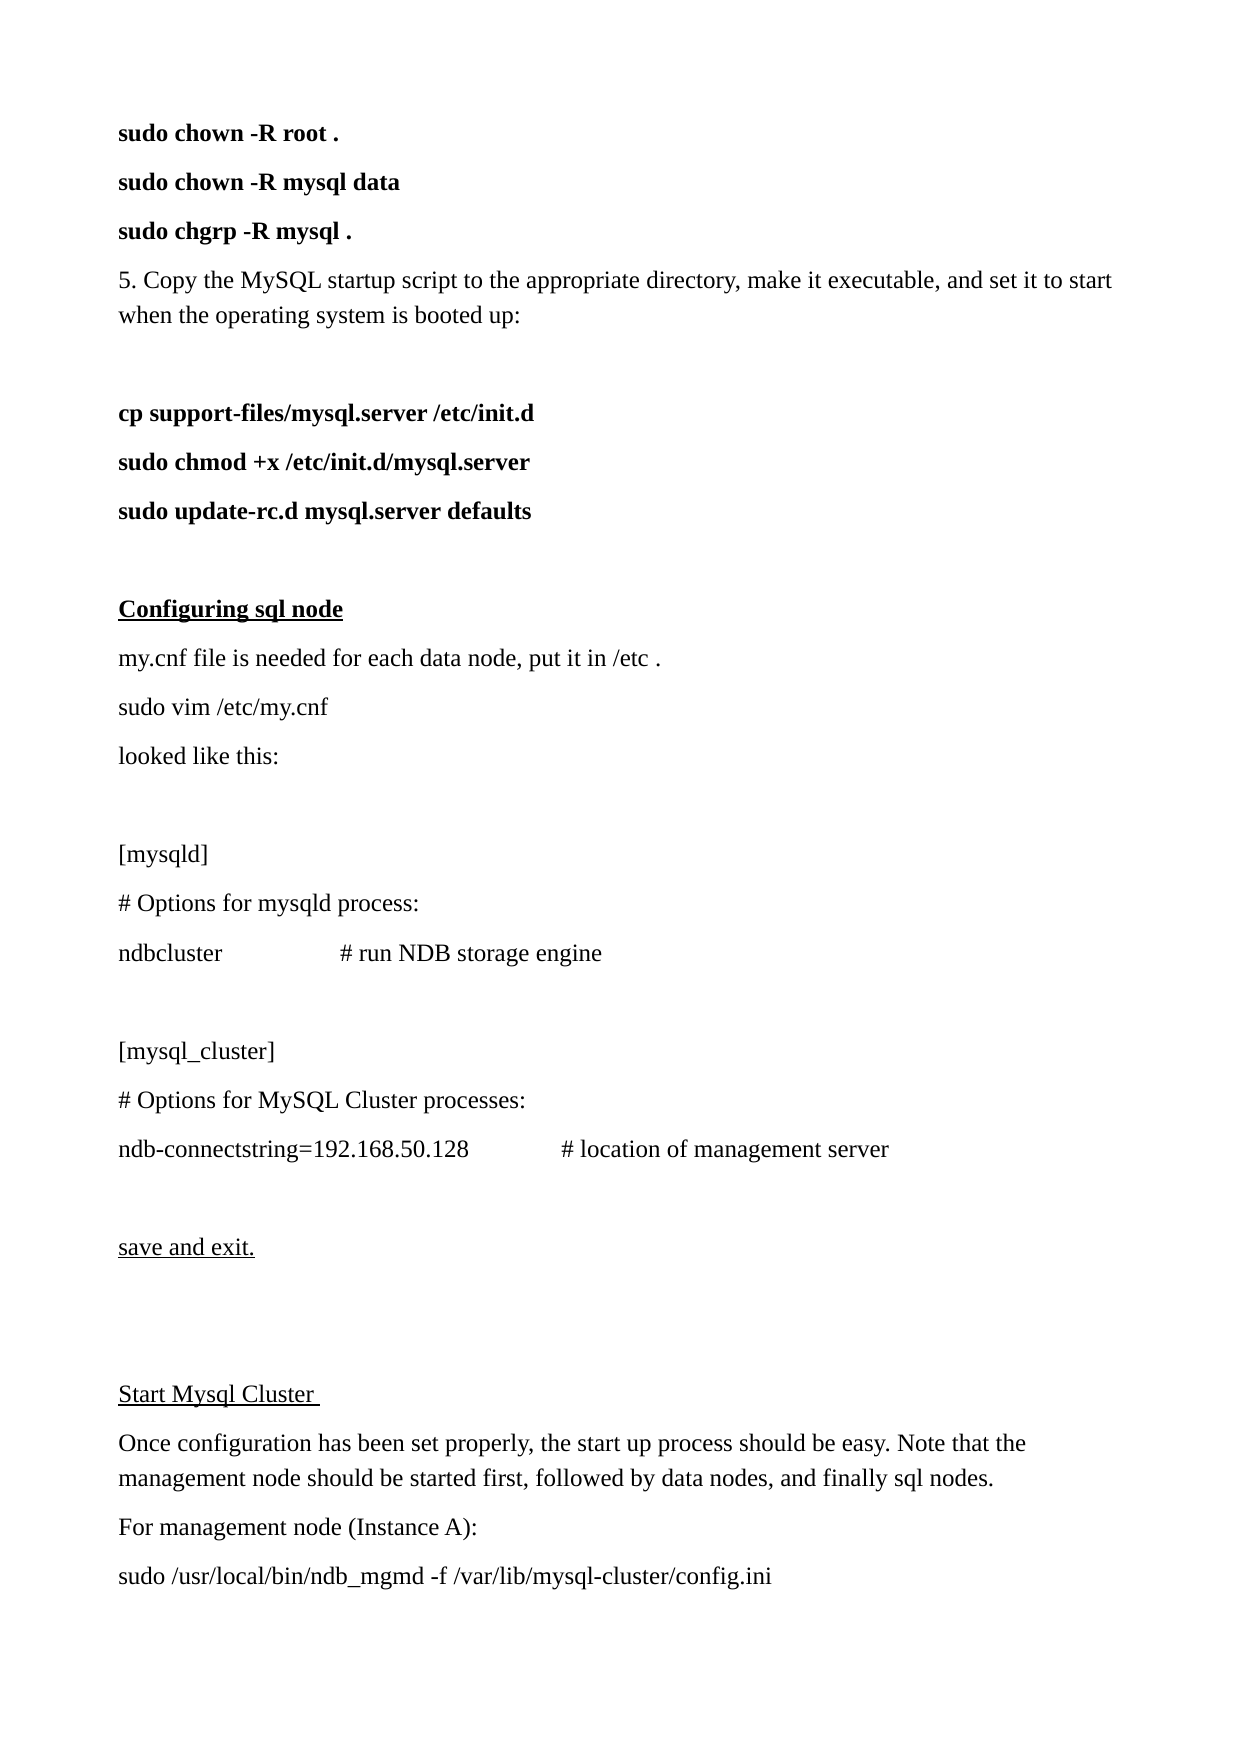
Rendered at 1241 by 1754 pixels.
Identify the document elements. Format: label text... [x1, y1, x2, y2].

text save and exit. [118, 1232, 1122, 1261]
text cp support-files/mysql.server /etc/init.d [118, 398, 1122, 427]
text sudo vim /etc/my.cnf [118, 692, 1122, 721]
text sudo /usr/local/bin/ndb_mgmd -f /var/lib/mysql-cluster/config.ini [118, 1561, 1122, 1589]
text my.cnf file is needed for each data node, put it in /etc . [118, 643, 1122, 672]
text [mysql_cluster] [118, 1036, 1122, 1064]
text [mysqld] [118, 839, 1122, 868]
text ndbcluster # run NDB storage engine [118, 938, 1122, 966]
text # Options for MySQL Cluster processes: [118, 1085, 1122, 1113]
text sudo update-rc.d mysql.server defaults [118, 496, 1122, 525]
text ndb-connectstring=192.168.50.128 # location of management server [118, 1134, 1122, 1163]
text 5. Copy the MySQL startup script to the appropriate directory, make it executable, and set it to start when the operating system is booted up: [118, 265, 1122, 328]
text sudo chmod +x /etc/init.d/mysql.server [118, 447, 1122, 476]
text sudo chown -R root . [118, 118, 1122, 147]
text Configuring sql node [118, 594, 1122, 623]
text looked like this: [118, 741, 1122, 770]
text Once configuration has been set properly, the start up process should be easy. Note that the management node should be started first, followed by data nodes, and finally sql nodes. [118, 1428, 1122, 1491]
text sudo chgrp -R mysql . [118, 216, 1122, 245]
text For management node (Instance A): [118, 1512, 1122, 1541]
text sudo chown -R mysql data [118, 167, 1122, 196]
text Start Mysql Cluster [118, 1379, 1122, 1408]
text # Options for mysqld process: [118, 888, 1122, 917]
